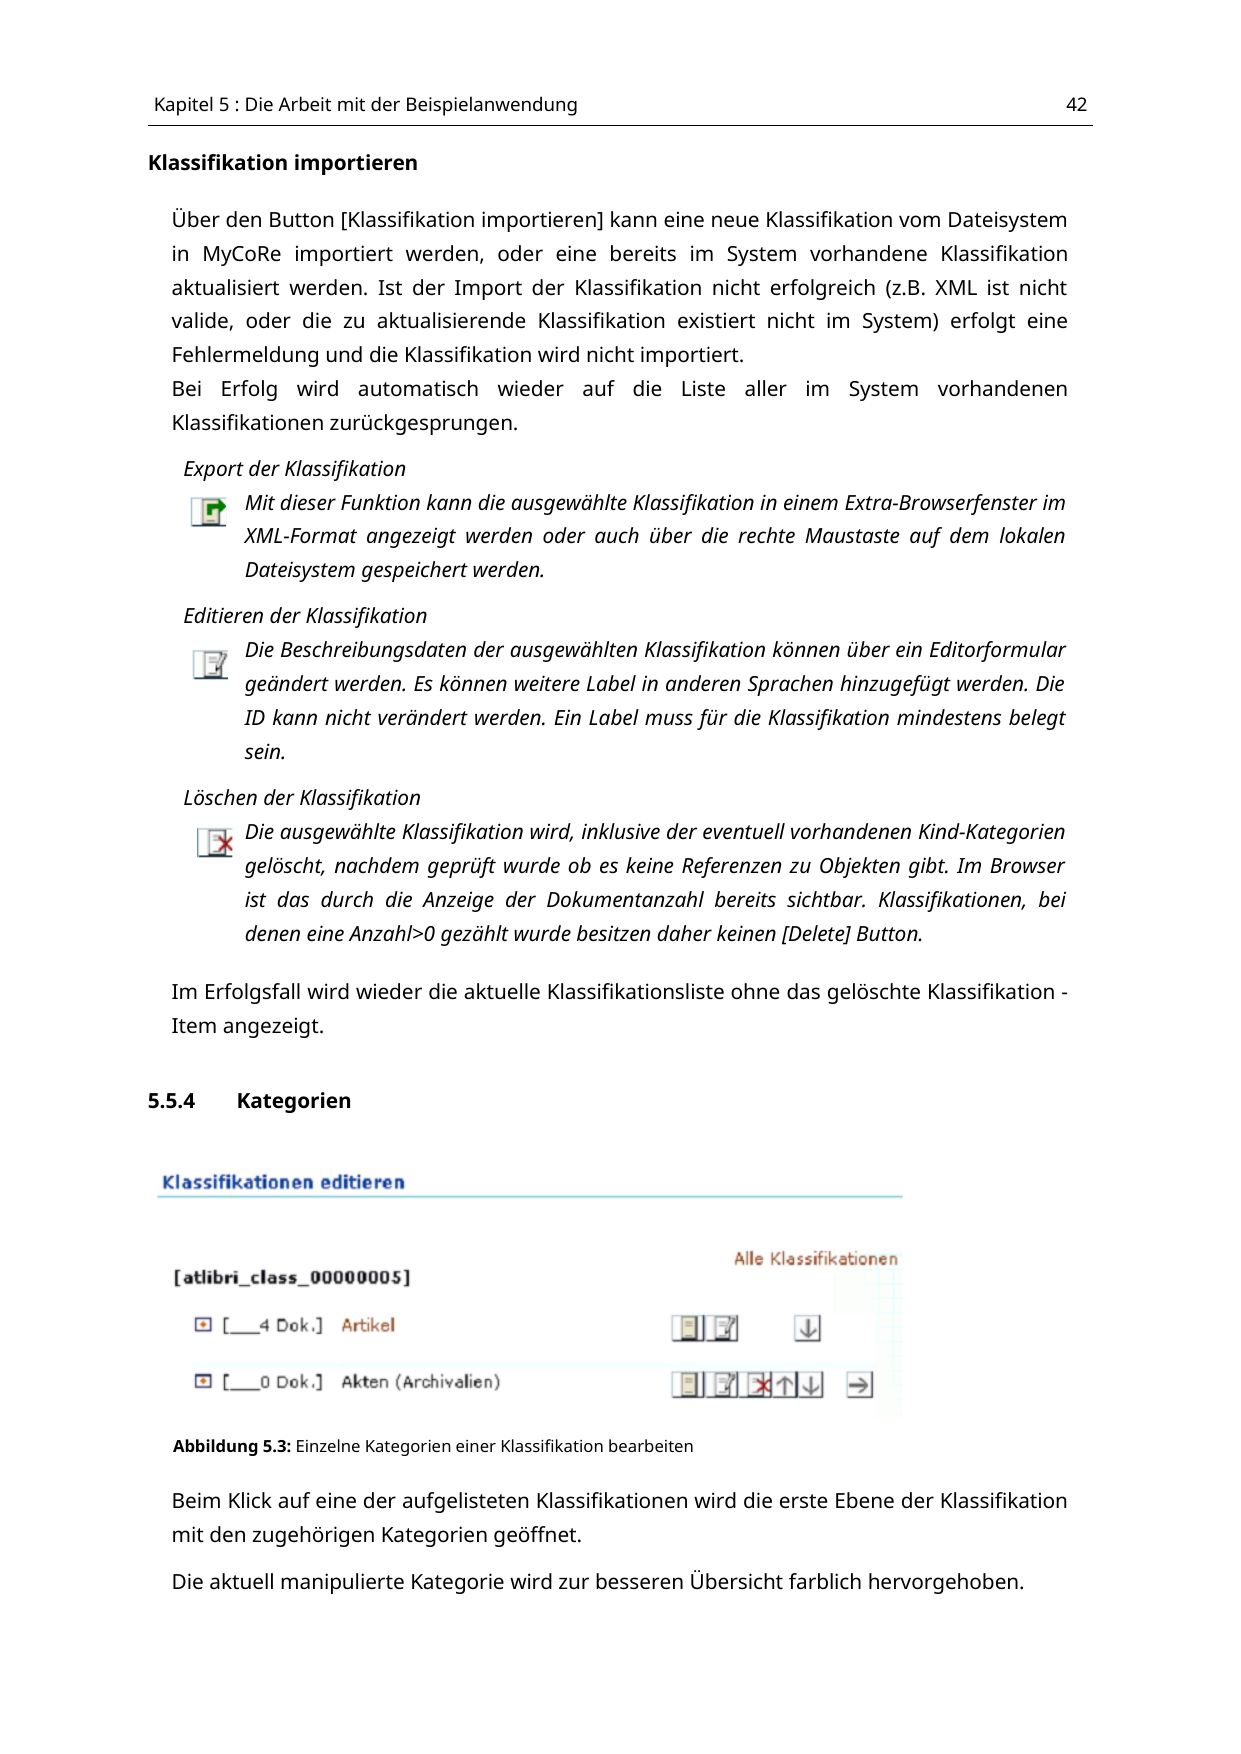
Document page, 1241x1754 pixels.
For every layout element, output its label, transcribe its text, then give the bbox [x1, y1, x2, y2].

list Export der Klassifikation Mit dieser Funktion kann die ausgewählte Klassifikation in einem Extra-Browserfenster im XML-Format angezeigt werden oder auch über die rechte Maustaste auf dem lokalen Dateisystem gespeichert werden. [183, 454, 1069, 583]
text Die aktuell manipulierte Kategorie wird zur besseren Übersicht farblich hervorgehoben. [171, 1567, 1069, 1595]
text Im Erfolgsfall wird wieder die aktuelle Klassifikationsliste ohne das gelöschte Klassifikation - Item angezeigt. [171, 977, 1069, 1039]
text Abbildung 5.3: Einzelne Kategorien einer Klassifikation bearbeiten [173, 1418, 1067, 1457]
list Editieren der Klassifikation Die Beschreibungsdaten der ausgewählten Klassifikation können über ein Editorformular geändert werden. Es können weitere Label in anderen Sprachen hinzugefügt werden. Die ID kann nicht verändert werden. Ein Label muss für die Klassifikation mindestens belegt sein. [183, 602, 1069, 765]
text Beim Klick auf eine der aufgelisteten Klassifikationen wird die erste Ebene der Klassifikation mit den zugehörigen Kategorien geöffnet. [149, 1132, 1091, 1549]
subtitle Kategorien [148, 1086, 1092, 1114]
subtitle Klassifikation importieren [148, 148, 1092, 176]
list Löschen der Klassifikation Die ausgewählte Klassifikation wird, inklusive der eventuell vorhandenen Kind-Kategorien gelöscht, nachdem geprüft wurde ob es keine Referenzen zu Objekten gibt. Im Browser ist das durch die Anzeige der Dokumentanzahl bereits sichtbar. Klassifikationen, bei denen eine Anzahl>0 gezählt wurde besitzen daher keinen [Delete] Button. [183, 783, 1069, 947]
text Über den Button [Klassifikation importieren] kann eine neue Klassifikation vom Dateisystem in MyCoRe importiert werden, oder eine bereits im System vorhandene Klassifikation aktualisiert werden. Ist der Import der Klassifikation nicht erfolgreich (z.B. XML ist nicht valide, oder die zu aktualisierende Klassifikation existiert nicht im System) erfolgt eine Fehlermeldung und die Klassifikation wird nicht importiert. Bei Erfolg wird automatisch wieder auf die Liste aller im System vorhandenen Klassifikationen zurückgesprungen. [171, 205, 1069, 436]
picture [149, 1167, 903, 1418]
